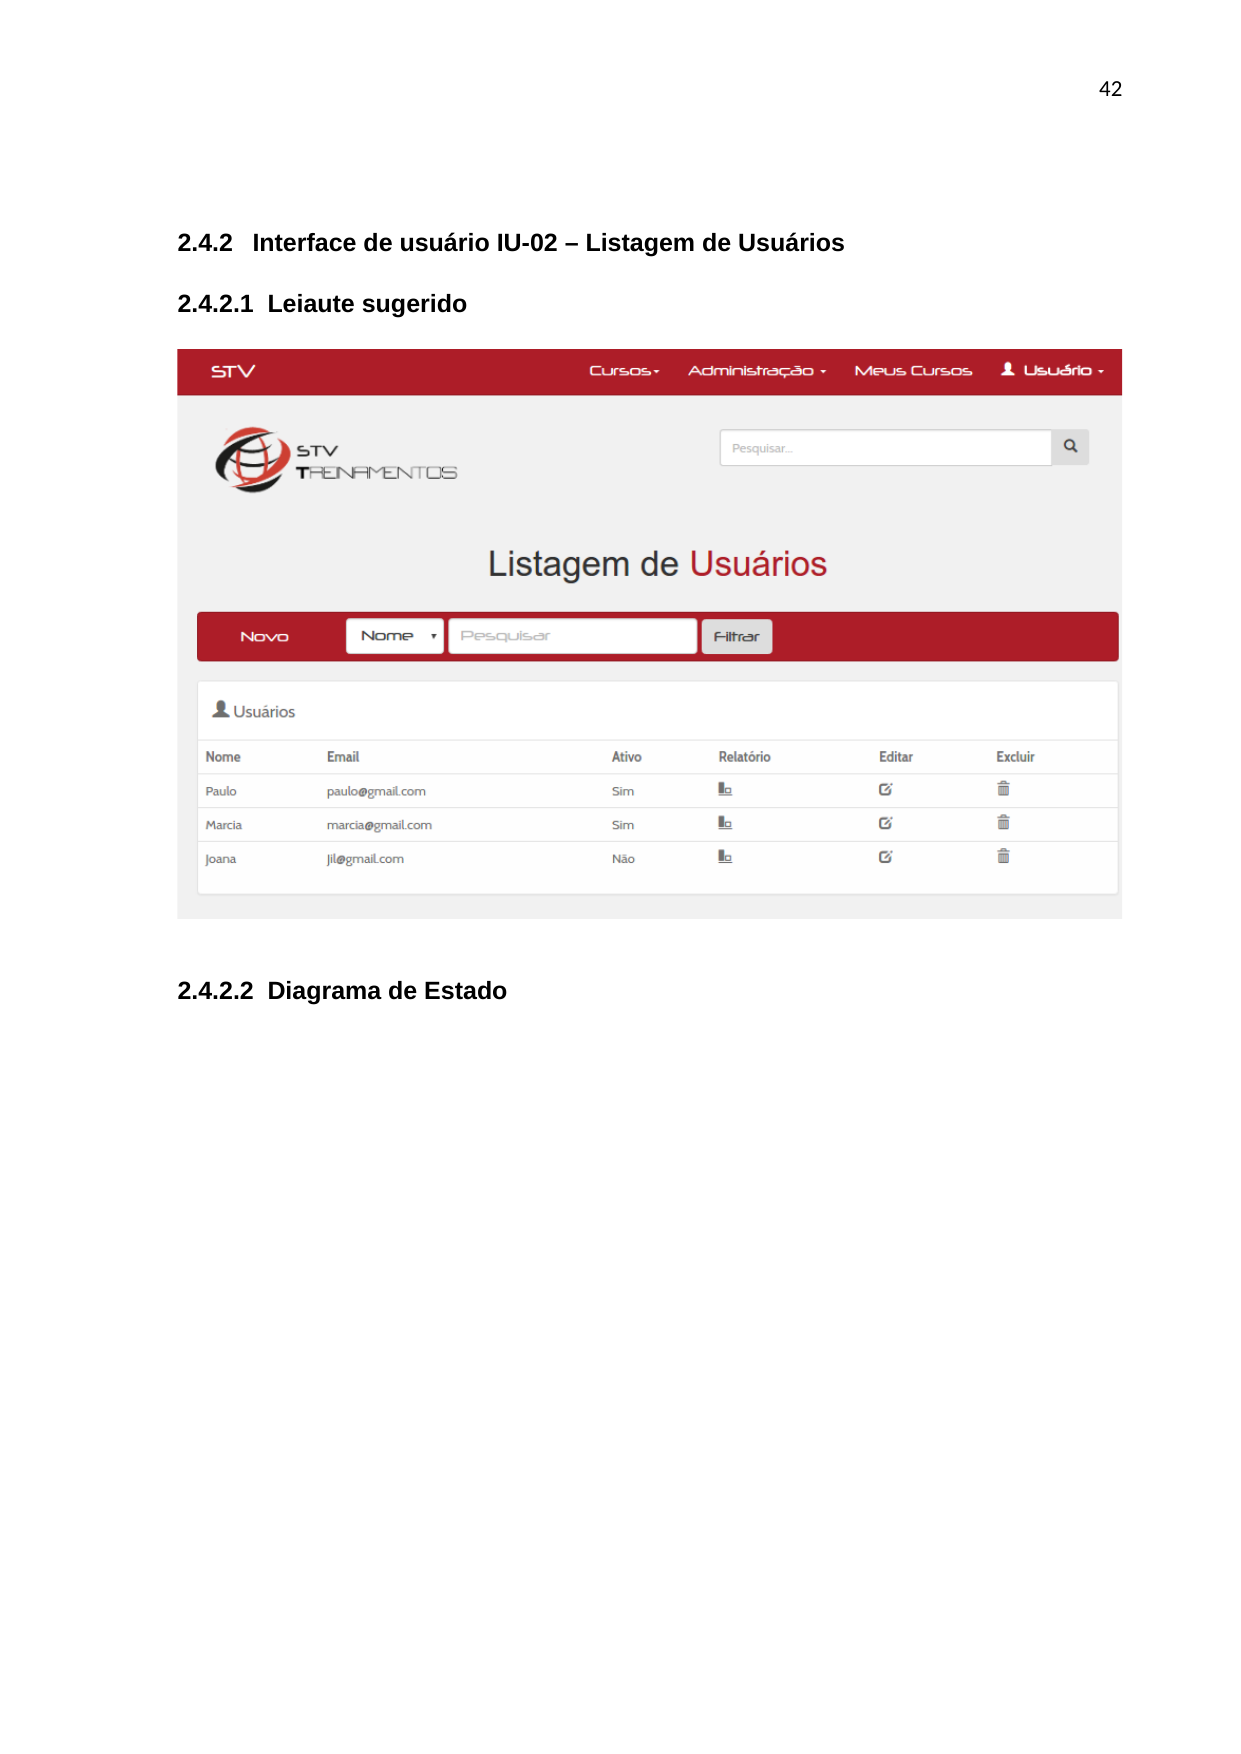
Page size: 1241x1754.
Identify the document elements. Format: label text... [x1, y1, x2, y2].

picture [177, 349, 1123, 919]
subtitle Leiaute sugerido [177, 289, 1122, 317]
subtitle Interface de usuário IU-02 – Listagem de Usuários [177, 228, 1122, 257]
subtitle Diagrama de Estado [177, 976, 1122, 1004]
